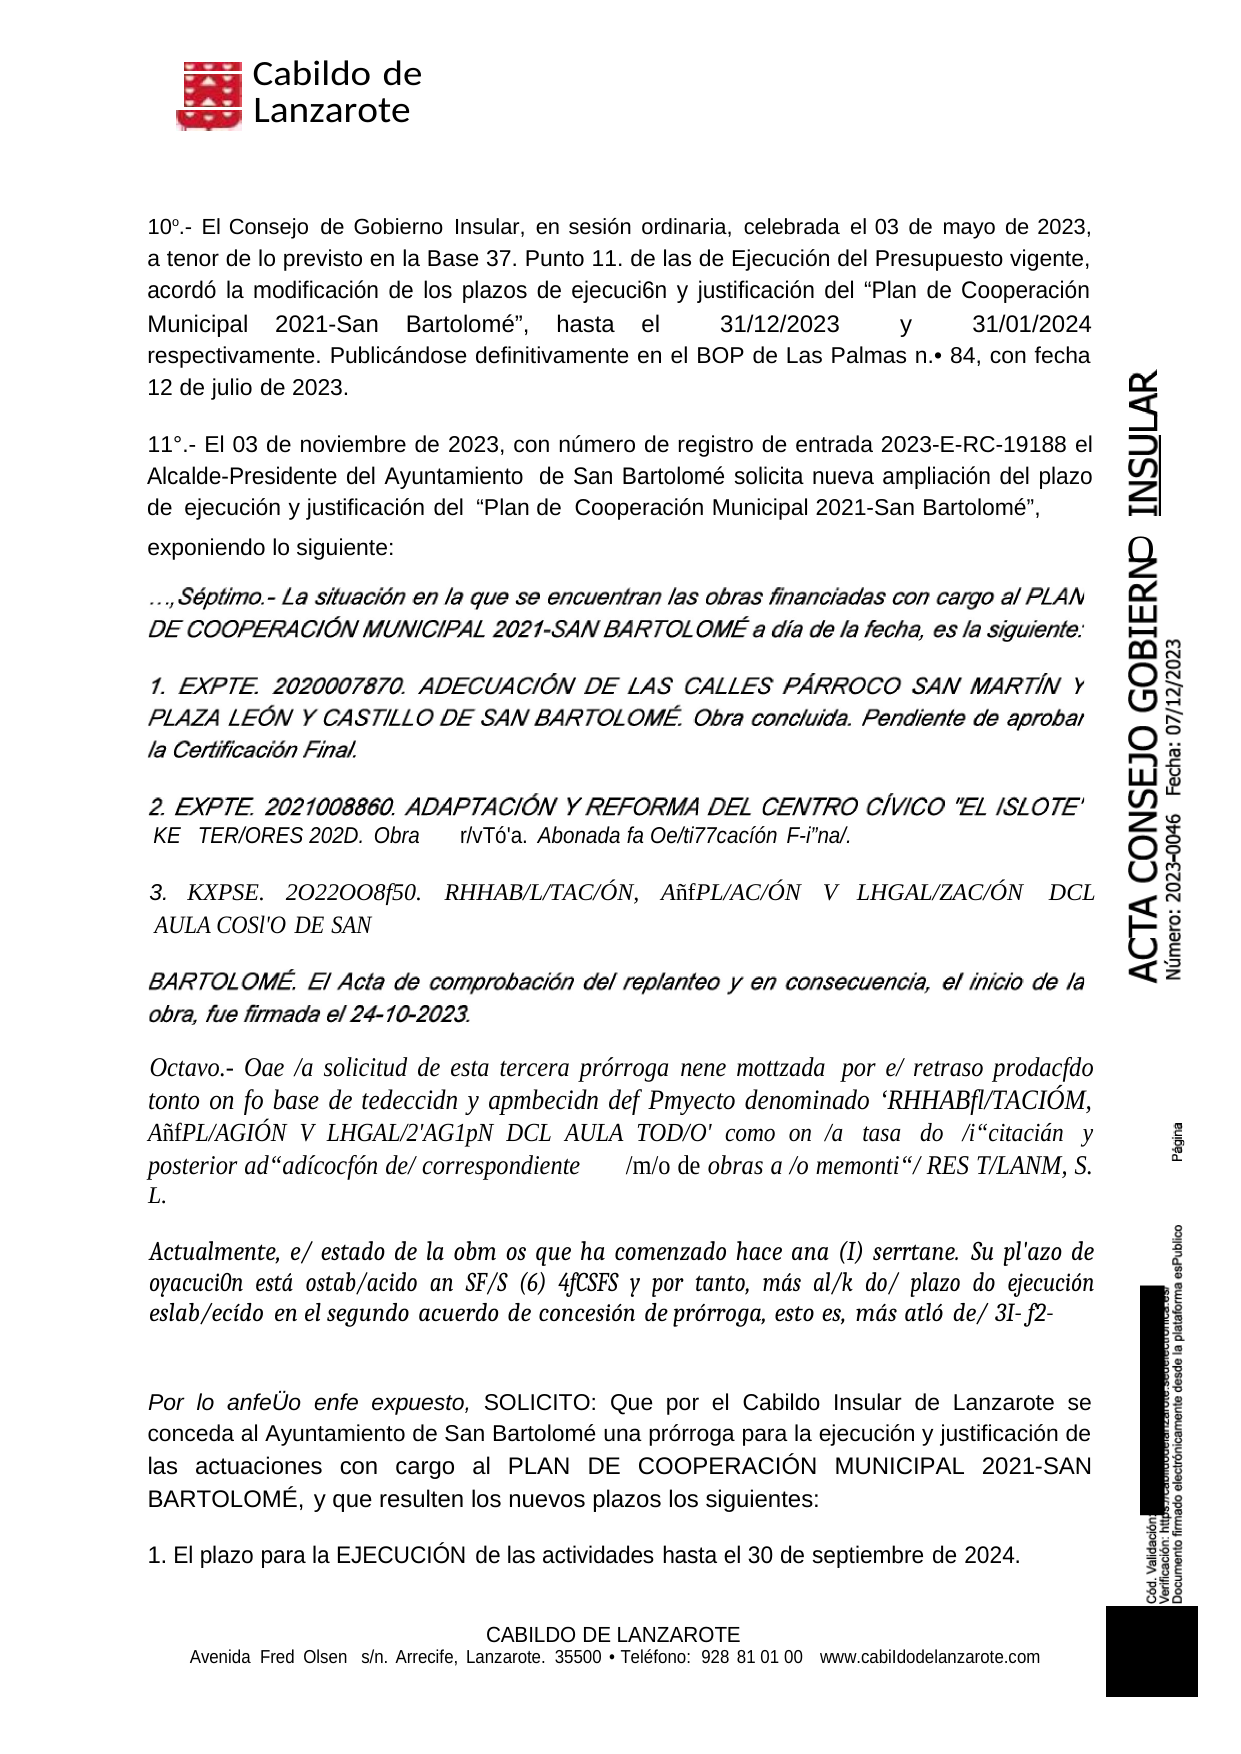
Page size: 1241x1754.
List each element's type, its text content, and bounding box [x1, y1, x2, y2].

picture [147, 673, 1085, 758]
picture [1171, 1123, 1185, 1161]
picture [148, 969, 1085, 1025]
text Octavo.- Oae /a solicitud de esta tercera prórroga nene mottzada por e/ retraso prodacfdo tonto on fo base de tedeccidn y apmbecidn def Pmyecto denominado ‘RHHABfl/TACIÓM, AñfPL/AGIÓN V LHGAL/2'AG1pN DCL AULA TOD/O' como on /a tasa do /i“citacián y posterior ad“adícocfón de/ correspondiente /m/o de obras a /o memonti“/ RES T/LANM, S. L. [148, 1051, 1094, 1209]
picture [184, 74, 242, 107]
picture [1140, 1569, 1185, 1604]
picture [1106, 1606, 1198, 1697]
list El plazo para la EJECUCIÓN de las actividades hasta el 30 de septiembre de 2024. [147, 1541, 1196, 1569]
picture [1129, 369, 1157, 392]
picture [1128, 435, 1161, 516]
text AULA COSl'O DE SAN [154, 910, 1196, 938]
text Actualmente, e/ estado de la obm os que ha comenzado hace ana (I) serrtane. Su pl'azo de oyacuci0n está ostab/acido an SF/S (6) 4fCSFS y por tanto, más al/k do/ plazo do ejecución eslab/ecído en el segundo acuerdo de concesión de prórroga, esto es, más atló de/ 3I- f2- [149, 1236, 1094, 1328]
text exponiendo lo siguiente: O [147, 525, 1196, 563]
text KE TER/ORES 202D. Obra r/vTó'a. Abonada fa Oe/ti77cacíón F-i”na/. [153, 793, 1196, 848]
picture [1128, 563, 1184, 793]
picture [1140, 1225, 1185, 1541]
text Avenida Fred Olsen s/n. Arrecife, Lanzarote. 35500 • Teléfono: 928 81 01 00 www.cabiIdodelanzarote.com [156, 1647, 1074, 1668]
picture [148, 587, 1085, 642]
picture [1128, 938, 1184, 984]
text 10o.- El Consejo de Gobierno Insular, en sesión ordinaria, celebrada el 03 de mayo de 2023, a tenor de lo previsto en la Base 37. Punto 11. de las de Ejecución del Presupuesto vigente, acordó la modificación de los plazos de ejecuci6n y justificación del “Plan de Cooperación Municipal 2021-San Bartolomé”, hasta el 31/12/2023 y 31/01/2024 respectivamente. Publicándose definitivamente en el BOP de Las Palmas n.• 84, con fecha 12 de julio de 2023. [147, 214, 1092, 400]
picture [1128, 906, 1184, 910]
text CABILDO DE LANZAROTE [153, 1623, 1074, 1647]
picture [1129, 393, 1158, 431]
list KXPSE. 2O22OO8f50. RHHAB/L/TAC/ÓN, AñfPL/AC/ÓN V LHGAL/ZAC/ÓN DCL [149, 878, 1196, 906]
picture [184, 62, 242, 71]
text 11°.- El 03 de noviembre de 2023, con número de registro de entrada 2023-E-RC-19188 el Alcalde-Presidente del Ayuntamiento de San Bartolomé solicita nueva ampliación del plazo de ejecución y justificación del “Plan de Cooperación Municipal 2021-San Bartolomé”, [147, 431, 1093, 520]
picture [148, 793, 1085, 816]
picture [1128, 848, 1184, 878]
text Por lo anfeÜo enfe expuesto, SOLICITO: Que por el Cabildo Insular de Lanzarote se conceda al Ayuntamiento de San Bartolomé una prórroga para la ejecución y justificación de las actuaciones con cargo al PLAN DE COOPERACIÓN MUNICIPAL 2021-SAN BARTOLOMÉ, y que resulten los nuevos plazos los siguientes: [147, 1389, 1092, 1513]
picture [176, 110, 242, 131]
